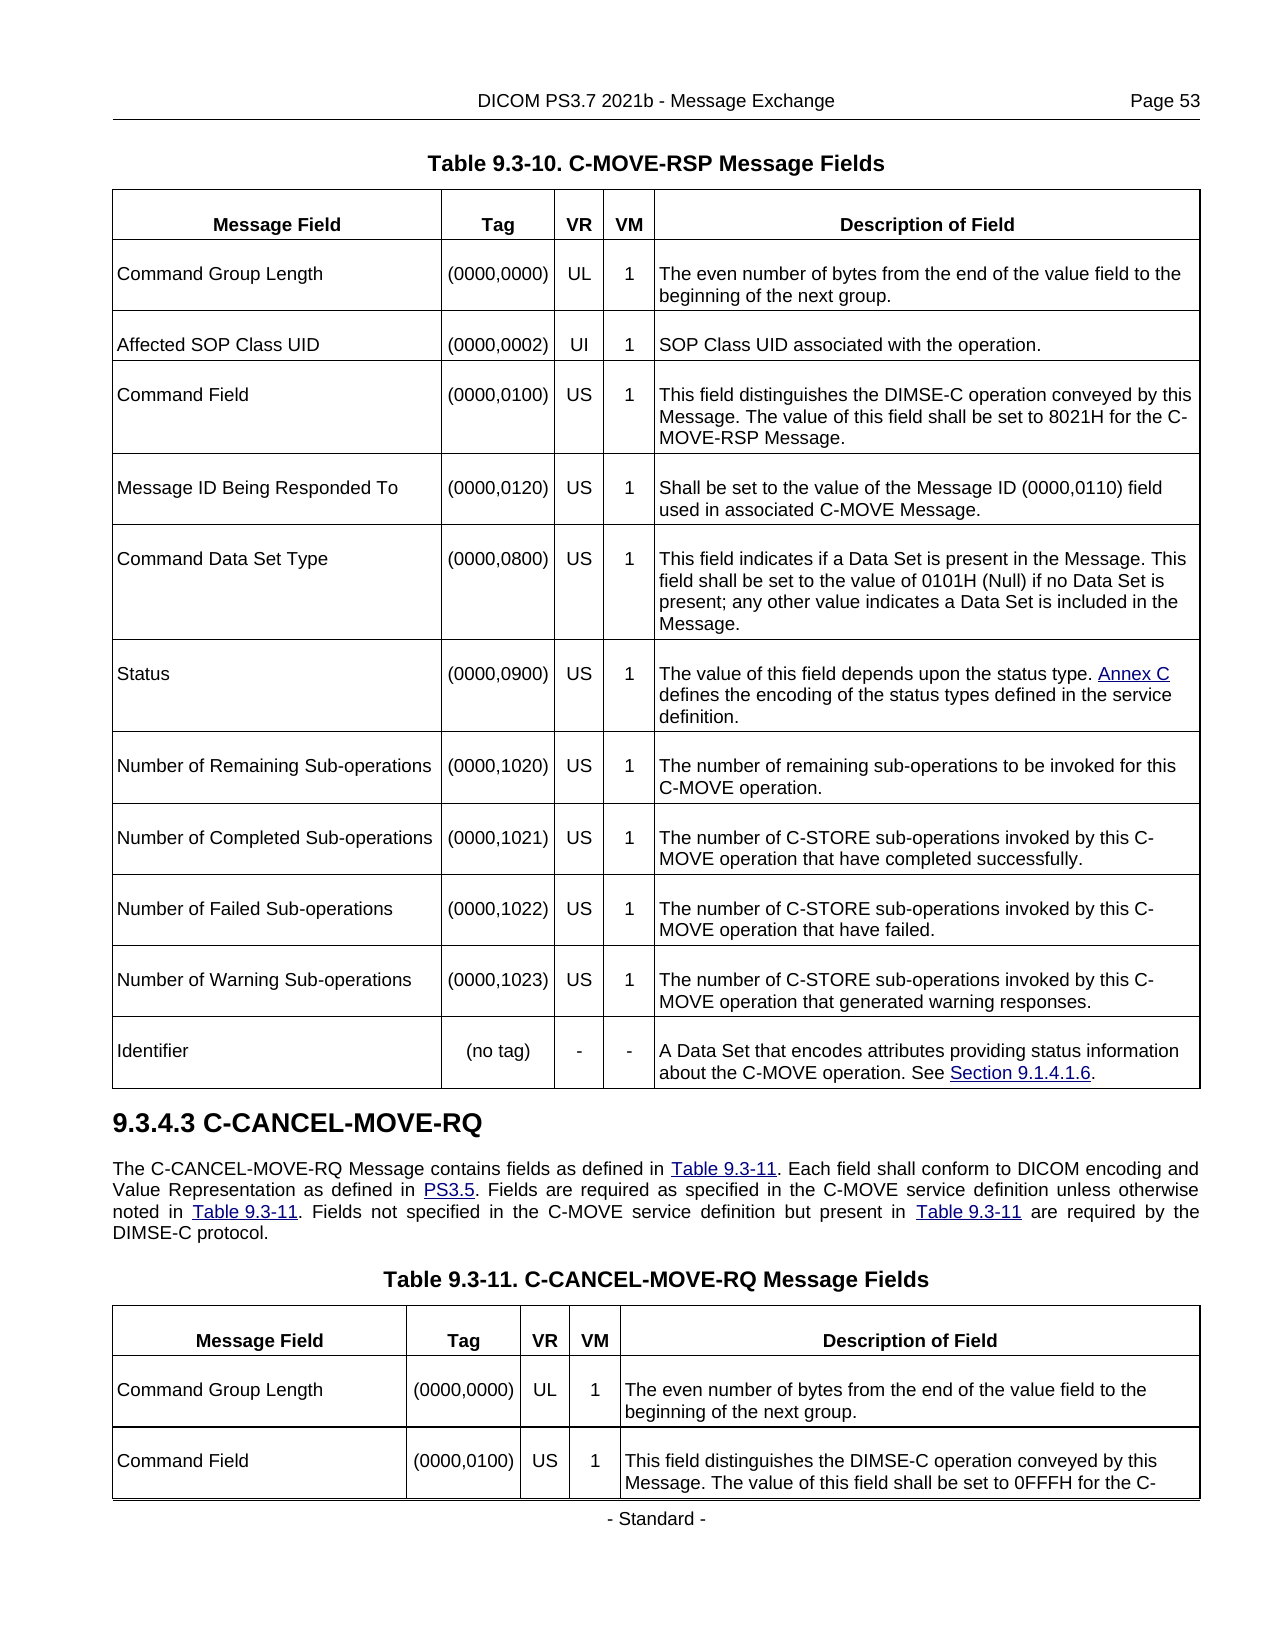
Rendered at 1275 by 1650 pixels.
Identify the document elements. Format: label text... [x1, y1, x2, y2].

table_cell The value of this field depends upon the status type. Annex C defines the encoding of the status types defined in the service definition. [655, 640, 1199, 731]
table_header Message Field [113, 1306, 406, 1355]
table_cell (0000,0900) [442, 640, 554, 731]
table_header VM [570, 1306, 620, 1355]
table_cell US [555, 361, 603, 453]
table_cell 1 [604, 640, 654, 731]
table_cell - [555, 1017, 603, 1087]
table_cell Command Field [113, 361, 441, 453]
table_cell 1 [604, 361, 654, 453]
text Table 9.3-10. C-MOVE-RSP Message Fields [112, 150, 1200, 176]
table_cell The even number of bytes from the end of the value field to the beginning of the next group. [655, 240, 1199, 310]
table_cell The number of C-STORE sub-operations invoked by this C-MOVE operation that have failed. [655, 875, 1199, 945]
table_header Message Field [113, 190, 441, 239]
table_cell US [555, 454, 603, 524]
text Table 9.3-11. C-CANCEL-MOVE-RQ Message Fields [112, 1266, 1200, 1292]
table_cell (0000,0002) [442, 311, 554, 360]
table_cell (0000,1021) [442, 804, 554, 874]
table_cell 1 [604, 946, 654, 1016]
table_cell 1 [604, 732, 654, 802]
table_header VR [521, 1306, 569, 1355]
table_cell Affected SOP Class UID [113, 311, 441, 360]
table_cell (0000,0800) [442, 525, 554, 638]
table_cell (0000,1020) [442, 732, 554, 802]
table_cell The number of C-STORE sub-operations invoked by this C-MOVE operation that have completed successfully. [655, 804, 1199, 874]
table_cell 1 [604, 525, 654, 638]
table_cell (0000,1022) [442, 875, 554, 945]
text 9.3.4.3 C-CANCEL-MOVE-RQ [112, 1107, 1200, 1138]
table_cell 1 [570, 1356, 620, 1426]
table_cell Number of Warning Sub-operations [113, 946, 441, 1016]
table_cell 1 [604, 454, 654, 524]
table_header VR [555, 190, 603, 239]
table_cell - [604, 1017, 654, 1087]
table_cell Shall be set to the value of the Message ID (0000,0110) field used in associated C-MOVE Message. [655, 454, 1199, 524]
table_cell US [555, 804, 603, 874]
table_header Description of Field [655, 190, 1199, 239]
table_cell US [555, 875, 603, 945]
table_cell 1 [604, 240, 654, 310]
table_cell A Data Set that encodes attributes providing status information about the C-MOVE operation. See Section 9.1.4.1.6. [655, 1017, 1199, 1087]
table_cell The number of C-STORE sub-operations invoked by this C-MOVE operation that generated warning responses. [655, 946, 1199, 1016]
table_cell 1 [604, 875, 654, 945]
table_cell Number of Remaining Sub-operations [113, 732, 441, 802]
table_cell 1 [604, 804, 654, 874]
table_cell SOP Class UID associated with the operation. [655, 311, 1199, 360]
table_header Tag [407, 1306, 520, 1355]
table_cell Status [113, 640, 441, 731]
table_header Tag [442, 190, 554, 239]
table_cell (0000,0100) [442, 361, 554, 453]
table_cell The number of remaining sub-operations to be invoked for this C-MOVE operation. [655, 732, 1199, 802]
table_cell This field indicates if a Data Set is present in the Message. This field shall be set to the value of 0101H (Null) if no Data Set is present; any other value indicates a Data Set is included in the Message. [655, 525, 1199, 638]
table_cell (0000,0100) [407, 1428, 520, 1498]
table_header Description of Field [621, 1306, 1199, 1355]
table_cell 1 [570, 1428, 620, 1498]
table_cell US [555, 525, 603, 638]
table_cell Command Group Length [113, 240, 441, 310]
table_cell Command Field [113, 1428, 406, 1498]
table_cell The even number of bytes from the end of the value field to the beginning of the next group. [621, 1356, 1199, 1426]
table_cell Number of Completed Sub-operations [113, 804, 441, 874]
table_cell Command Data Set Type [113, 525, 441, 638]
table_cell Number of Failed Sub-operations [113, 875, 441, 945]
table_cell (0000,0000) [442, 240, 554, 310]
table_cell Message ID Being Responded To [113, 454, 441, 524]
table_cell This field distinguishes the DIMSE-C operation conveyed by this Message. The value of this field shall be set to 0FFFH for the C- [621, 1428, 1199, 1498]
table_cell UI [555, 311, 603, 360]
table_cell US [555, 640, 603, 731]
table_cell (no tag) [442, 1017, 554, 1087]
table_cell UL [555, 240, 603, 310]
table_cell US [555, 732, 603, 802]
table_cell Command Group Length [113, 1356, 406, 1426]
text The C-CANCEL-MOVE-RQ Message contains fields as defined in Table 9.3-11. Each field shall conform to DICOM encoding and Value Representation as defined in PS3.5. Fields are required as specified in the C-MOVE service definition unless otherwise noted in Table 9.3-11. Fields not specified in the C-MOVE service definition but present in Table 9.3-11 are required by the DIMSE-C protocol. [112, 1157, 1200, 1243]
table_cell US [555, 946, 603, 1016]
table_cell (0000,0120) [442, 454, 554, 524]
table_cell (0000,0000) [407, 1356, 520, 1426]
table_cell US [521, 1428, 569, 1498]
table_cell (0000,1023) [442, 946, 554, 1016]
table_cell UL [521, 1356, 569, 1426]
table_cell This field distinguishes the DIMSE-C operation conveyed by this Message. The value of this field shall be set to 8021H for the C-MOVE-RSP Message. [655, 361, 1199, 453]
table_cell 1 [604, 311, 654, 360]
table_cell Identifier [113, 1017, 441, 1087]
table_header VM [604, 190, 654, 239]
